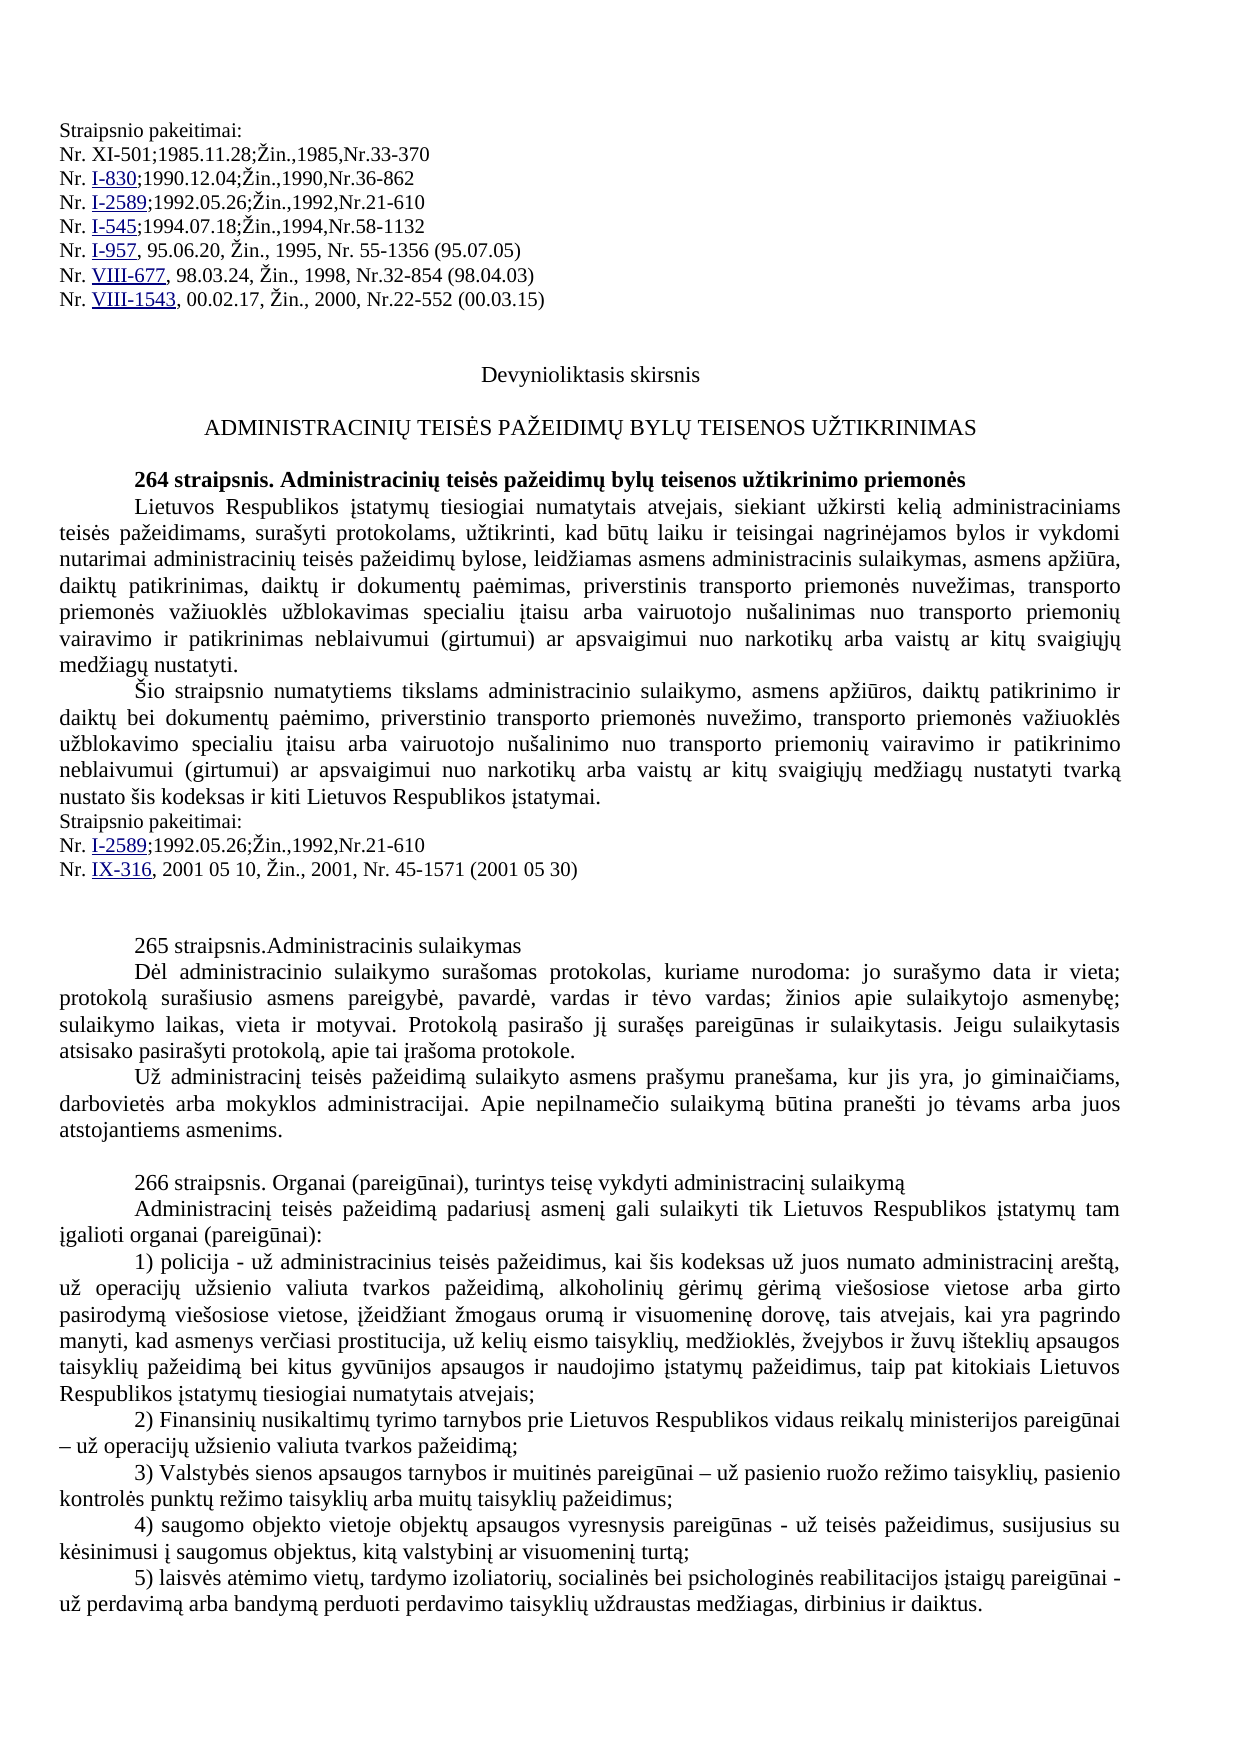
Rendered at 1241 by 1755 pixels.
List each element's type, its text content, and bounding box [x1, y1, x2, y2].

text 4) saugomo objekto vietoje objektų apsaugos vyresnysis pareigūnas - už teisės pažeidimus, susijusius su kėsinimusi į saugomus objektus, kitą valstybinį ar visuomeninį turtą; [59, 1511, 1122, 1564]
text 1) policija - už administracinius teisės pažeidimus, kai šis kodeksas už juos numato administracinį areštą, už operacijų užsienio valiuta tvarkos pažeidimą, alkoholinių gėrimų gėrimą viešosiose vietose arba girto pasirodymą viešosiose vietose, įžeidžiant žmogaus orumą ir visuomeninę dorovę, tais atvejais, kai yra pagrindo manyti, kad asmenys verčiasi prostitucija, už kelių eismo taisyklių, medžioklės, žvejybos ir žuvų išteklių apsaugos taisyklių pažeidimą bei kitus gyvūnijos apsaugos ir naudojimo įstatymų pažeidimus, taip pat kitokiais Lietuvos Respublikos įstatymų tiesiogiai numatytais atvejais; [59, 1248, 1122, 1406]
text Nr. XI-501;1985.11.28;Žin.,1985,Nr.33-370 [59, 142, 1122, 166]
text 5) laisvės atėmimo vietų, tardymo izoliatorių, socialinės bei psichologinės reabilitacijos įstaigų pareigūnai - už perdavimą arba bandymą perduoti perdavimo taisyklių uždraustas medžiagas, dirbinius ir daiktus. [59, 1564, 1122, 1617]
text Dėl administracinio sulaikymo surašomas protokolas, kuriame nurodoma: jo surašymo data ir vieta; protokolą surašiusio asmens pareigybė, pavardė, vardas ir tėvo vardas; žinios apie sulaikytojo asmenybę; sulaikymo laikas, vieta ir motyvai. Protokolą pasirašo jį surašęs pareigūnas ir sulaikytasis. Jeigu sulaikytasis atsisako pasirašyti protokolą, apie tai įrašoma protokole. [59, 958, 1122, 1063]
text 264 straipsnis. Administracinių teisės pažeidimų bylų teisenos užtikrinimo priemonės [134, 466, 1122, 493]
text Nr. I-2589;1992.05.26;Žin.,1992,Nr.21-610 [59, 833, 1122, 857]
text Devynioliktasis skirsnis [59, 361, 1122, 387]
text Nr. I-545;1994.07.18;Žin.,1994,Nr.58-1132 [59, 214, 1122, 238]
text Šio straipsnio numatytiems tikslams administracinio sulaikymo, asmens apžiūros, daiktų patikrinimo ir daiktų bei dokumentų paėmimo, priverstinio transporto priemonės nuvežimo, transporto priemonės važiuoklės užblokavimo specialiu įtaisu arba vairuotojo nušalinimo nuo transporto priemonių vairavimo ir patikrinimo neblaivumui (girtumui) ar apsvaigimui nuo narkotikų arba vaistų ar kitų svaigiųjų medžiagų nustatyti tvarką nustato šis kodeksas ir kiti Lietuvos Respublikos įstatymai. [59, 677, 1122, 809]
text Straipsnio pakeitimai: [59, 809, 1122, 833]
text Nr. IX-316, 2001 05 10, Žin., 2001, Nr. 45-1571 (2001 05 30) [59, 857, 1122, 881]
text Nr. I-957, 95.06.20, Žin., 1995, Nr. 55-1356 (95.07.05) [59, 238, 1122, 262]
text Nr. VIII-677, 98.03.24, Žin., 1998, Nr.32-854 (98.04.03) [59, 262, 1122, 287]
text Administracinį teisės pažeidimą padariusį asmenį gali sulaikyti tik Lietuvos Respublikos įstatymų tam įgalioti organai (pareigūnai): [59, 1195, 1122, 1248]
text Nr. I-830;1990.12.04;Žin.,1990,Nr.36-862 [59, 166, 1122, 190]
text Už administracinį teisės pažeidimą sulaikyto asmens prašymu pranešama, kur jis yra, jo giminaičiams, darbovietės arba mokyklos administracijai. Apie nepilnamečio sulaikymą būtina pranešti jo tėvams arba juos atstojantiems asmenims. [59, 1063, 1122, 1142]
text 265 straipsnis.Administracinis sulaikymas [59, 932, 1122, 958]
text 2) Finansinių nusikaltimų tyrimo tarnybos prie Lietuvos Respublikos vidaus reikalų ministerijos pareigūnai – už operacijų užsienio valiuta tvarkos pažeidimą; [59, 1406, 1121, 1459]
text 266 straipsnis. Organai (pareigūnai), turintys teisę vykdyti administracinį sulaikymą [59, 1169, 1122, 1195]
text Straipsnio pakeitimai: [59, 118, 1122, 142]
text ADMINISTRACINIŲ TEISĖS PAŽEIDIMŲ BYLŲ TEISENOS UŽTIKRINIMAS [59, 414, 1122, 440]
text 3) Valstybės sienos apsaugos tarnybos ir muitinės pareigūnai – už pasienio ruožo režimo taisyklių, pasienio kontrolės punktų režimo taisyklių arba muitų taisyklių pažeidimus; [59, 1459, 1122, 1511]
text Nr. VIII-1543, 00.02.17, Žin., 2000, Nr.22-552 (00.03.15) [59, 287, 1122, 311]
text Lietuvos Respublikos įstatymų tiesiogiai numatytais atvejais, siekiant užkirsti kelią administraciniams teisės pažeidimams, surašyti protokolams, užtikrinti, kad būtų laiku ir teisingai nagrinėjamos bylos ir vykdomi nutarimai administracinių teisės pažeidimų bylose, leidžiamas asmens administracinis sulaikymas, asmens apžiūra, daiktų patikrinimas, daiktų ir dokumentų paėmimas, priverstinis transporto priemonės nuvežimas, transporto priemonės važiuoklės užblokavimas specialiu įtaisu arba vairuotojo nušalinimas nuo transporto priemonių vairavimo ir patikrinimas neblaivumui (girtumui) ar apsvaigimui nuo narkotikų arba vaistų ar kitų svaigiųjų medžiagų nustatyti. [59, 493, 1122, 677]
text Nr. I-2589;1992.05.26;Žin.,1992,Nr.21-610 [59, 190, 1122, 214]
